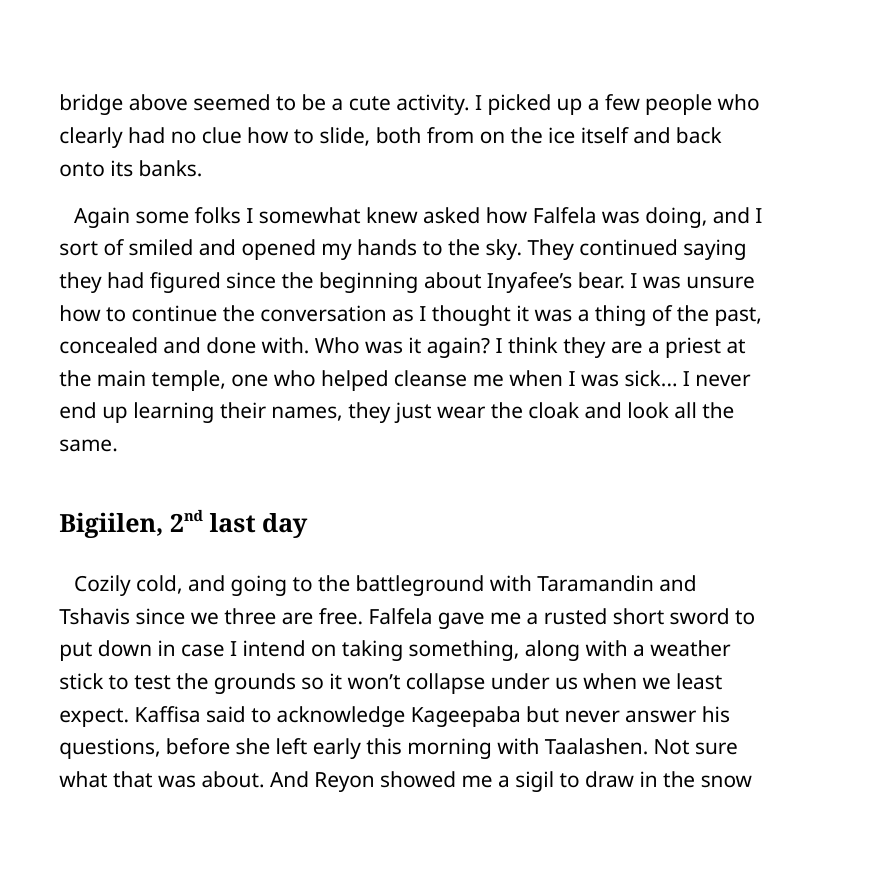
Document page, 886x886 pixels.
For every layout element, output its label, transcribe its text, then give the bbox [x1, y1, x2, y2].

text Cozily cold, and going to the battleground with Taramandin and Tshavis since we three are free. Falfela gave me a rusted short sword to put down in case I intend on taking something, along with a weather stick to test the grounds so it won’t collapse under us when we least expect. Kaffisa said to acknowledge Kageepaba but never answer his questions, before she left early this morning with Taalashen. Not sure what that was about. And Reyon showed me a sigil to draw in the snow [59, 569, 768, 793]
text Again some folks I somewhat knew asked how Falfela was doing, and I sort of smiled and opened my hands to the sky. They continued saying they had figured since the beginning about Inyafee’s bear. I was unsure how to continue the conversation as I thought it was a thing of the past, concealed and done with. Who was it again? I think they are a priest at the main temple, one who helped cleanse me when I was sick... I never end up learning their names, they just wear the cloak and look all the same. [59, 201, 768, 458]
text bridge above seemed to be a cute activity. I picked up a few people who clearly had no clue how to slide, both from on the ice itself and back onto its banks. [59, 88, 768, 182]
subtitle Bigiilen, 2nd last day [59, 506, 768, 540]
